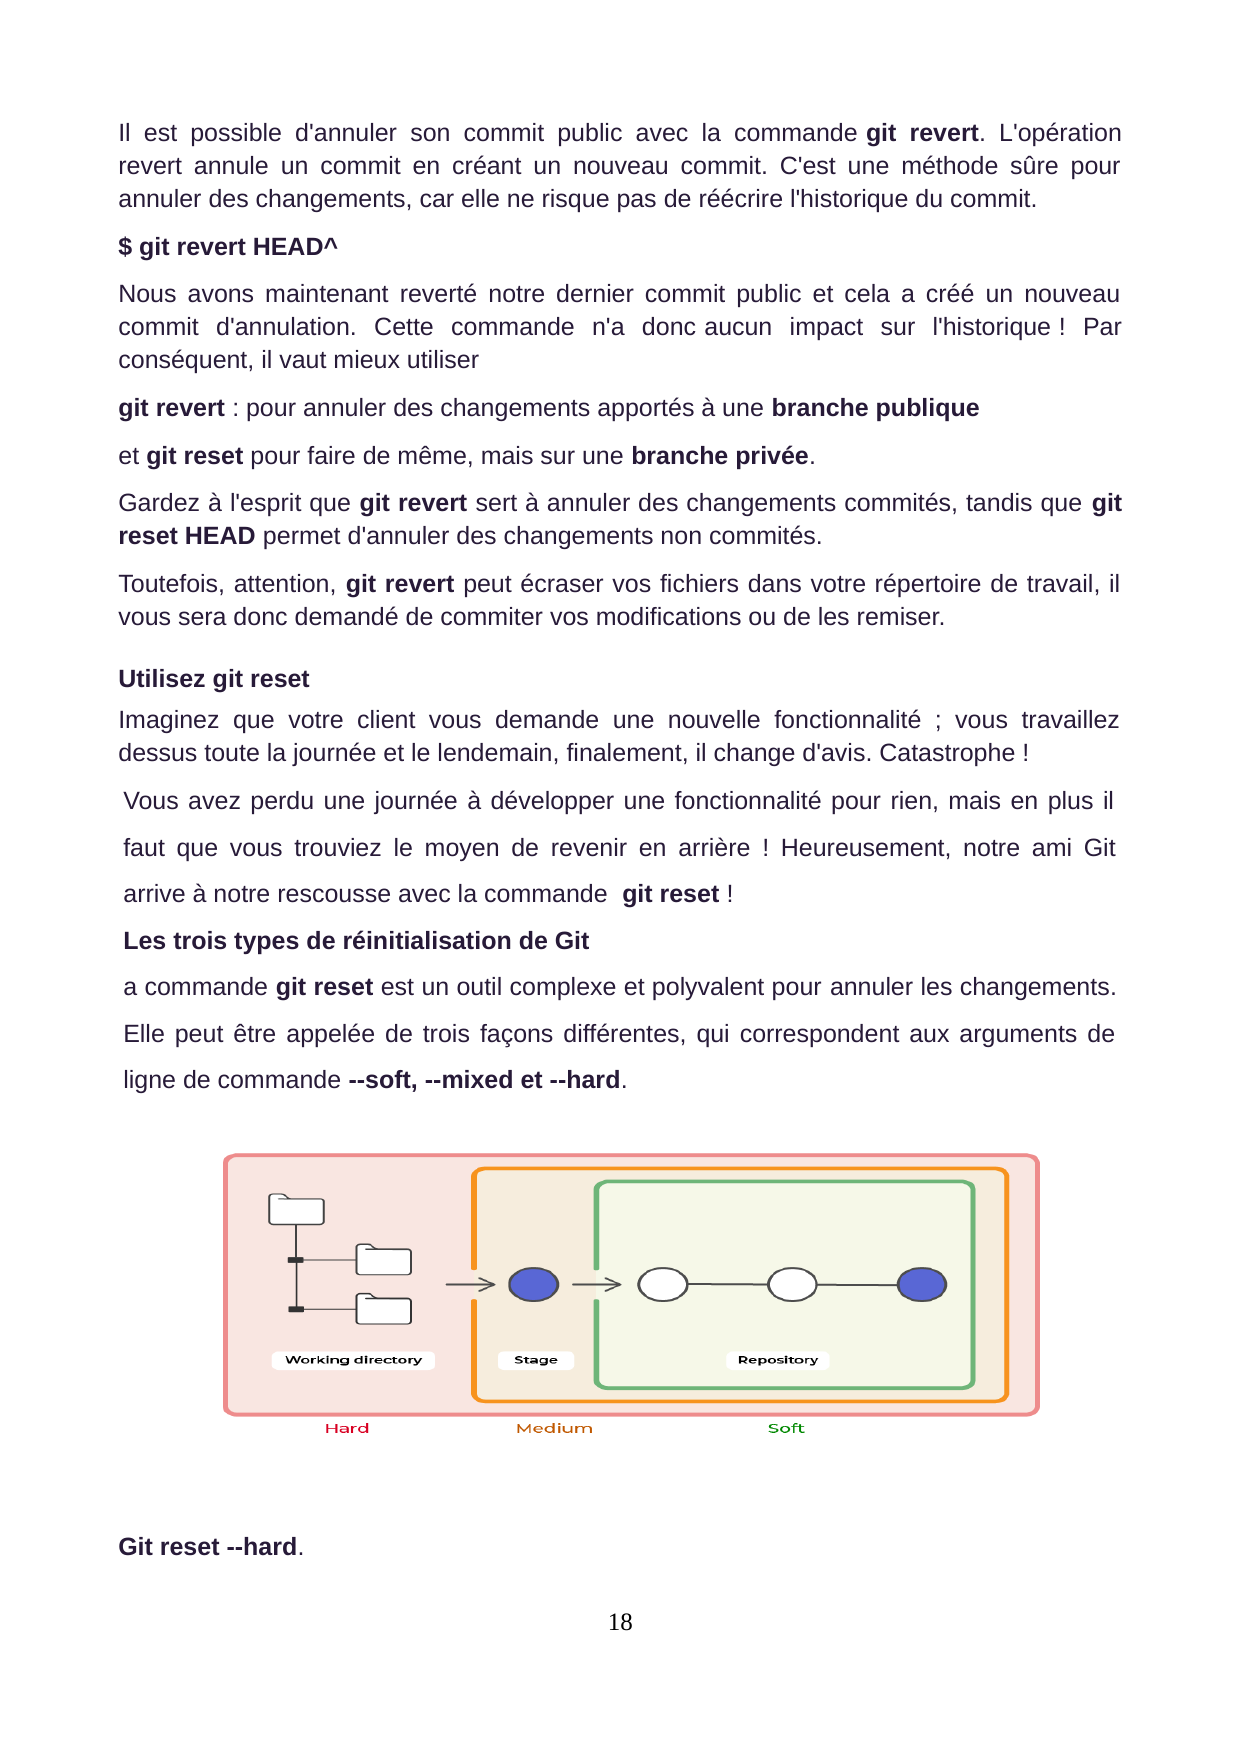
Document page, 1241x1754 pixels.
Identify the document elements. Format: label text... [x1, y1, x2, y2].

text Nous avons maintenant reverté notre dernier commit public et cela a créé un nouveau commit d'annulation. Cette commande n'a donc aucun impact sur l'historique ! Par conséquent, il vaut mieux utiliser [118, 279, 1122, 374]
text Imaginez que votre client vous demande une nouvelle fonctionnalité ; vous travaillez dessus toute la journée et le lendemain, finalement, il change d'avis. Catastrophe ! [118, 705, 1122, 767]
text Vous avez perdu une journée à développer une fonctionnalité pour rien, mais en plus il faut que vous trouviez le moyen de revenir en arrière ! Heureusement, notre ami Git arrive à notre rescousse avec la commande git reset ! [123, 786, 1117, 908]
subtitle Utilisez git reset [118, 664, 1122, 693]
text Git reset --hard. [118, 1532, 1117, 1561]
text et git reset pour faire de même, mais sur une branche privée. [118, 441, 1122, 469]
text $ git revert HEAD^ [118, 232, 1122, 261]
text a commande git reset est un outil complexe et polyvalent pour annuler les changements. Elle peut être appelée de trois façons différentes, qui correspondent aux arguments de ligne de commande --soft, --mixed et --hard. [123, 972, 1117, 1094]
text Il est possible d'annuler son commit public avec la commande git revert. L'opération revert annule un commit en créant un nouveau commit. C'est une méthode sûre pour annuler des changements, car elle ne risque pas de réécrire l'historique du commit. [118, 118, 1122, 213]
subtitle Les trois types de réinitialisation de Git [123, 926, 1117, 954]
text git revert : pour annuler des changements apportés à une branche publique [118, 393, 1122, 422]
picture [128, 1112, 1133, 1472]
text Gardez à l'esprit que git revert sert à annuler des changements commités, tandis que git reset HEAD permet d'annuler des changements non commités. [118, 488, 1122, 550]
text Toutefois, attention, git revert peut écraser vos fichiers dans votre répertoire de travail, il vous sera donc demandé de commiter vos modifications ou de les remiser. [118, 569, 1122, 631]
